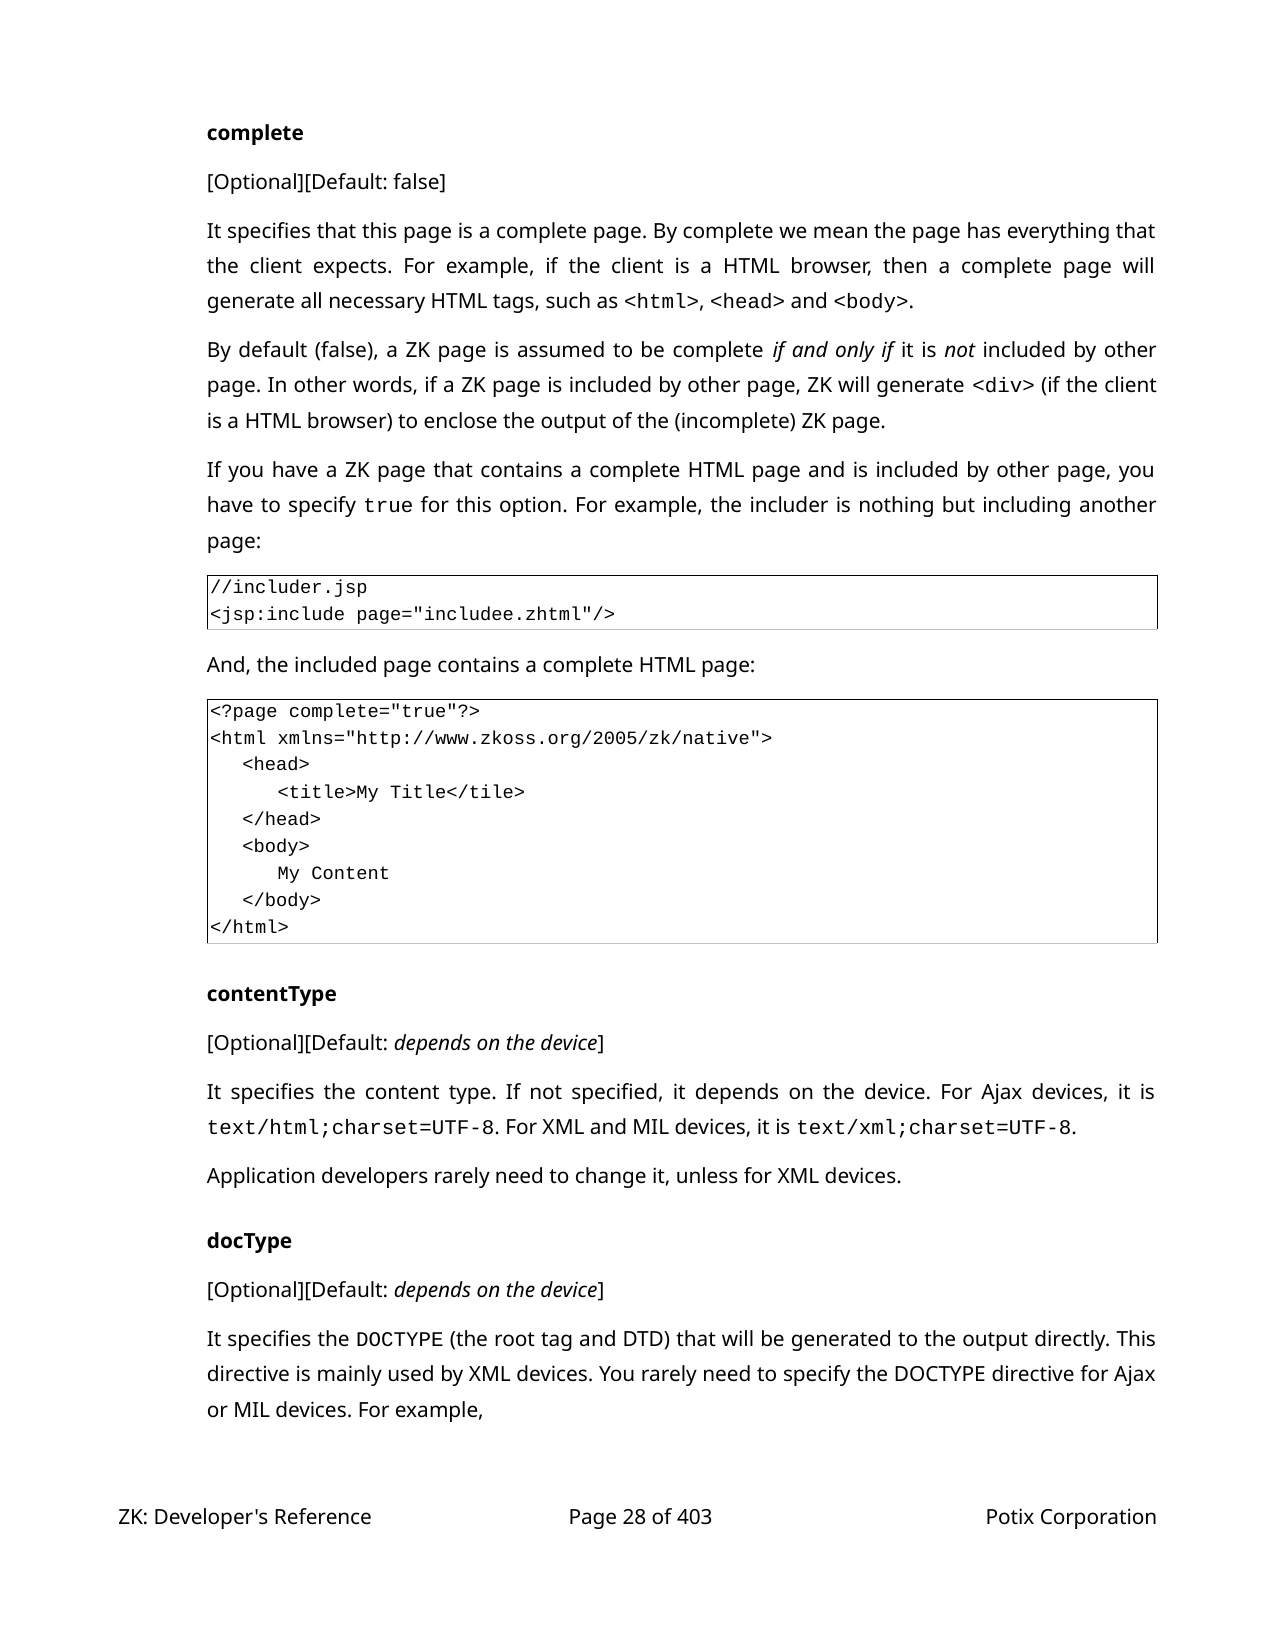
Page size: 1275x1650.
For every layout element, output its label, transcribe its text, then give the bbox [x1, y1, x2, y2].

text [Optional][Default: depends on the device] [207, 1028, 1157, 1056]
subtitle complete [207, 118, 1157, 146]
text </head> [208, 807, 1157, 831]
text And, the included page contains a complete HTML page: [207, 650, 1157, 678]
text //includer.jsp [208, 576, 1157, 599]
text <html xmlns="http://www.zkoss.org/2005/zk/native"> <head> [208, 726, 1157, 777]
text <jsp:include page="includee.zhtml"/> [208, 602, 1157, 629]
text If you have a ZK page that contains a complete HTML page and is included by other page, you have to specify true for this option. For example, the includer is nothing but including another page: [207, 455, 1157, 554]
text </body> [208, 888, 1157, 912]
text My Content [208, 861, 1157, 885]
text It specifies the DOCTYPE (the root tag and DTD) that will be generated to the output directly. This directive is mainly used by XML devices. You rarely need to specify the DOCTYPE directive for Ajax or MIL devices. For example, [207, 1324, 1157, 1423]
text [Optional][Default: false] [207, 167, 1157, 195]
text It specifies that this page is a complete page. By complete we mean the page has everything that the client expects. For example, if the client is a HTML browser, then a complete page will generate all necessary HTML tags, such as <html>, <head> and <body>. [207, 216, 1157, 315]
text [Optional][Default: depends on the device] [207, 1275, 1157, 1303]
subtitle contentType [207, 979, 1157, 1008]
text Application developers rarely need to change it, unless for XML devices. [207, 1161, 1157, 1190]
text <?page complete="true"?> [208, 700, 1157, 723]
text By default (false), a ZK page is assumed to be complete if and only if it is not included by other page. In other words, if a ZK page is included by other page, ZK will generate <div> (if the client is a HTML browser) to enclose the output of the (incomplete) ZK page. [207, 335, 1157, 434]
text <body> [208, 834, 1157, 858]
subtitle docType [207, 1226, 1157, 1254]
text </html> [208, 915, 1157, 943]
text <title>My Title</tile> [208, 779, 1157, 804]
text It specifies the content type. If not specified, it depends on the device. For Ajax devices, it is text/html;charset=UTF-8. For XML and MIL devices, it is text/xml;charset=UTF-8. [207, 1077, 1157, 1141]
